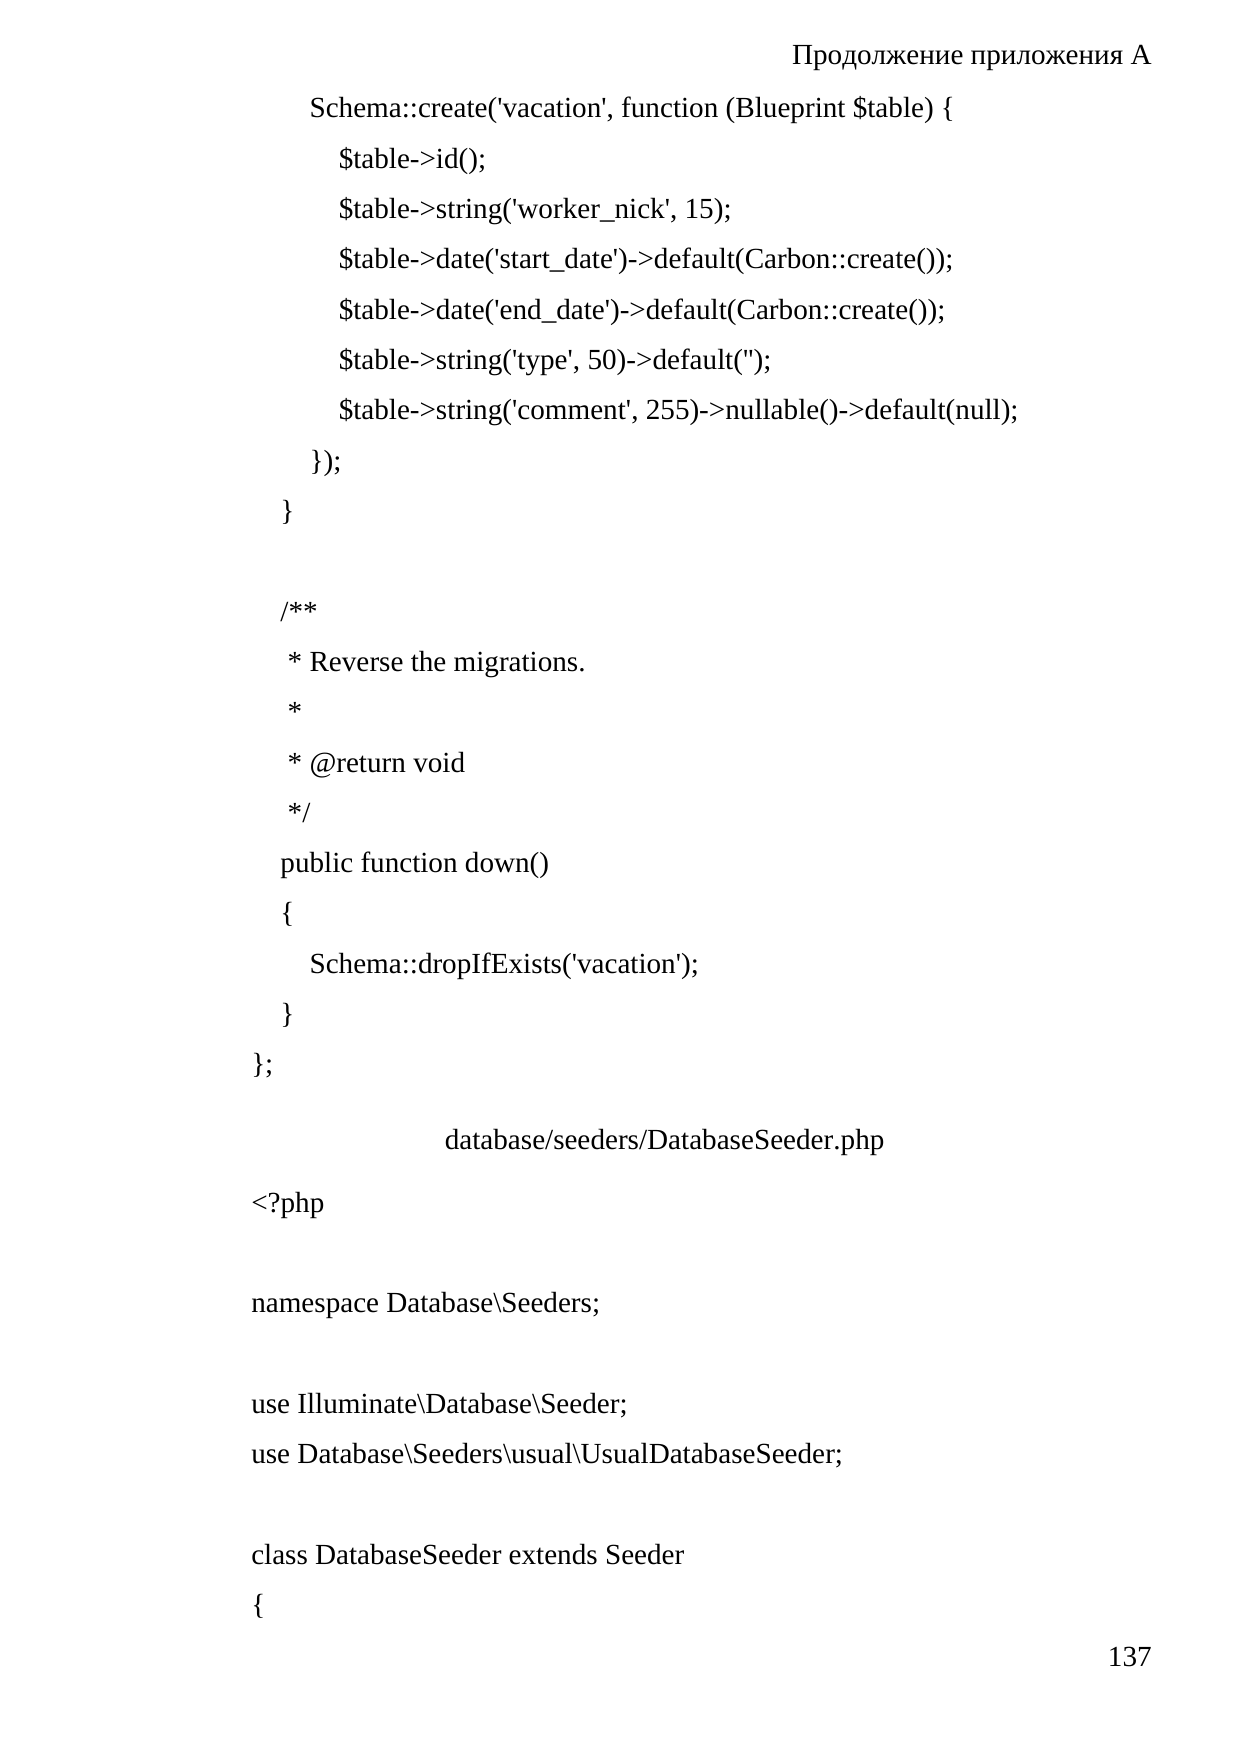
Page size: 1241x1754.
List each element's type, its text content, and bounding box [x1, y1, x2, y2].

text * Reverse the migrations. [177, 644, 1152, 678]
text use Illuminate\Database\Seeder; [177, 1386, 1152, 1419]
text $table->id(); [177, 141, 1152, 174]
text }; [177, 1047, 1152, 1080]
text <?php [177, 1185, 1152, 1218]
text } [177, 493, 1152, 527]
text use Database\Seeders\usual\UsualDatabaseSeeder; [177, 1436, 1152, 1470]
text { [177, 896, 1152, 929]
text $table->date('start_date')->default(Carbon::create()); [177, 242, 1152, 275]
text /** [177, 594, 1152, 627]
text $table->string('type', 50)->default(''); [177, 342, 1152, 376]
text class DatabaseSeeder extends Seeder [177, 1537, 1152, 1570]
text }); [177, 443, 1152, 476]
text $table->string('comment', 255)->nullable()->default(null); [177, 392, 1152, 426]
text } [177, 996, 1152, 1030]
text $table->string('worker_nick', 15); [177, 191, 1152, 225]
text * [177, 694, 1152, 728]
text * @return void [177, 745, 1152, 778]
text public function down() [177, 845, 1152, 879]
text Schema::create('vacation', function (Blueprint $table) { [177, 91, 1152, 124]
text $table->date('end_date')->default(Carbon::create()); [177, 292, 1152, 325]
subtitle database/seeders/DatabaseSeeder.php [177, 1122, 1152, 1155]
text Schema::dropIfExists('vacation'); [177, 946, 1152, 979]
text namespace Database\Seeders; [177, 1285, 1152, 1319]
text { [177, 1587, 1152, 1621]
text */ [177, 795, 1152, 828]
